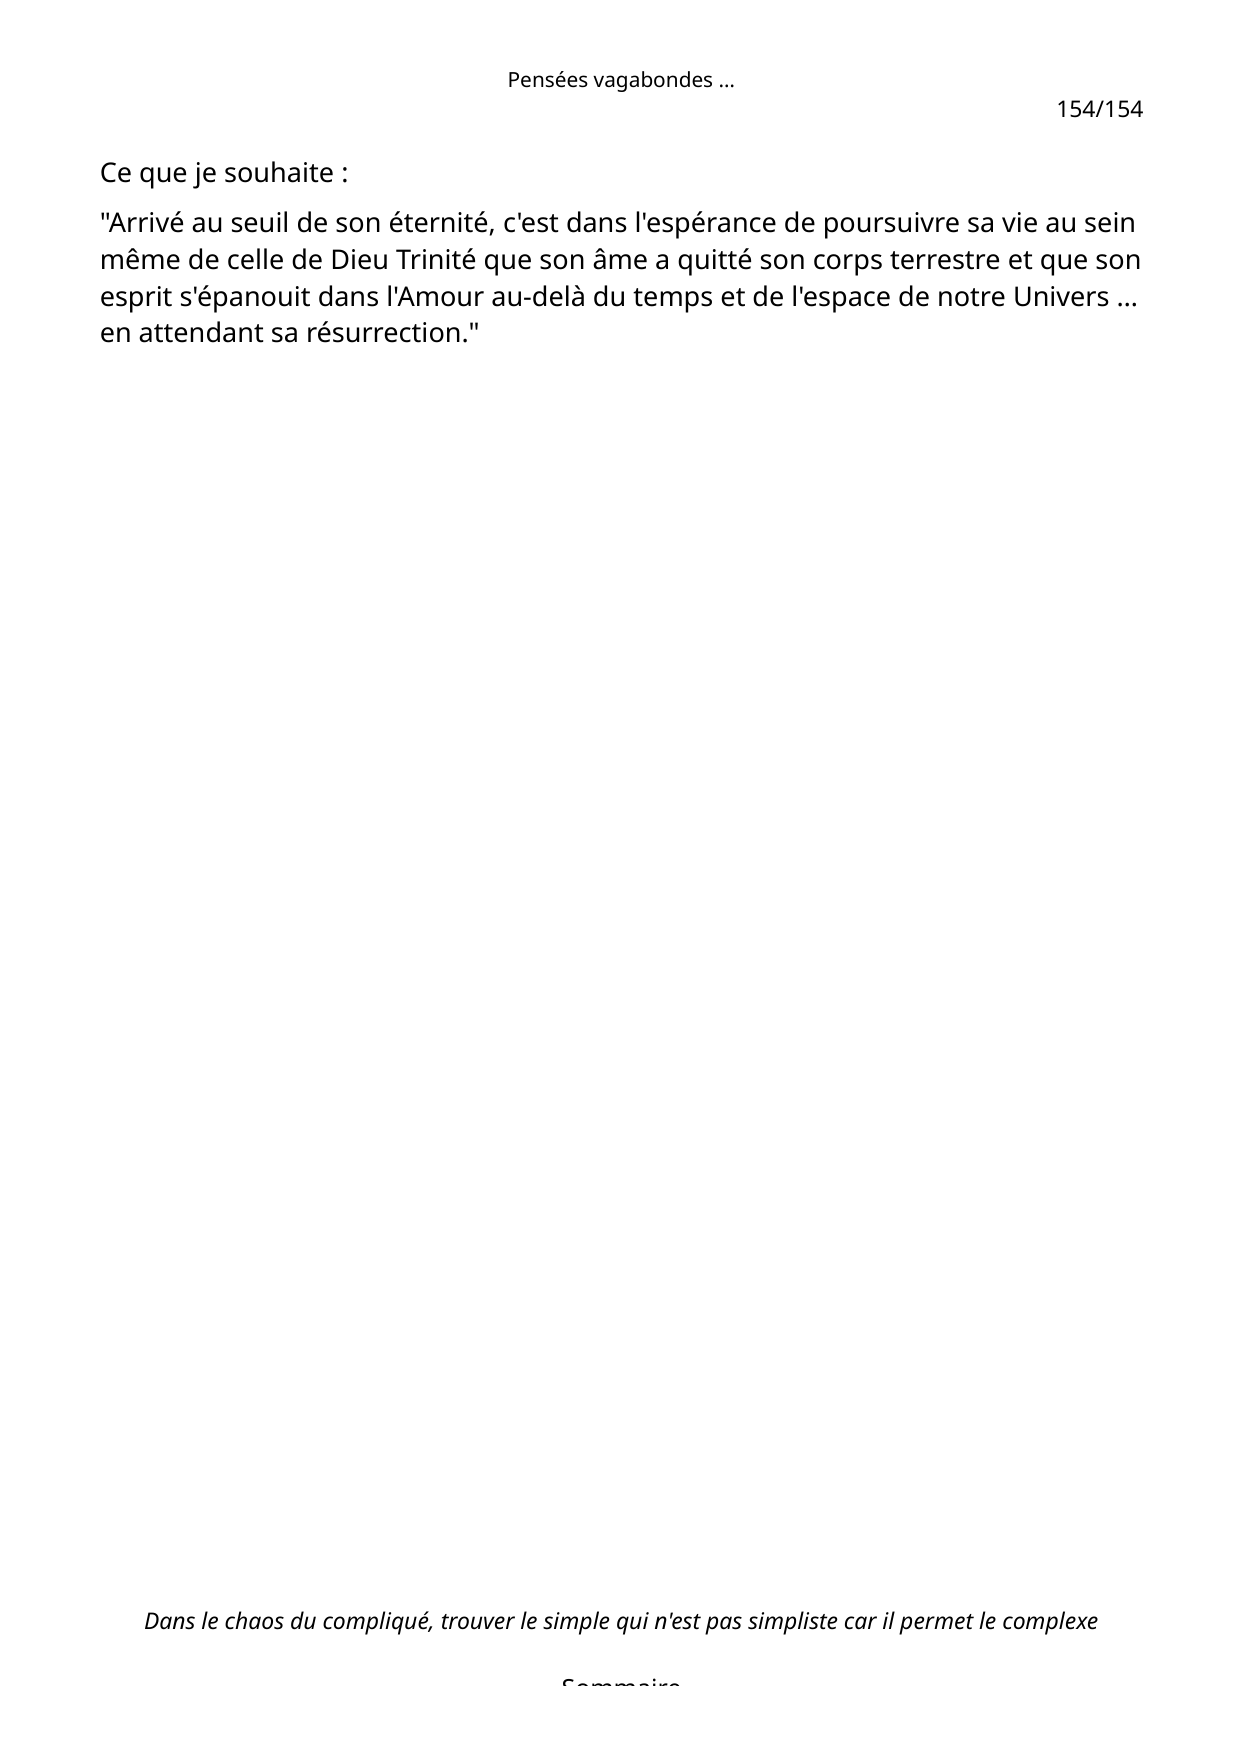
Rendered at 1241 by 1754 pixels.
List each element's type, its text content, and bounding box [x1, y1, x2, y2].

text "Arrivé au seuil de son éternité, c'est dans l'espérance de poursuivre sa vie au sein même de celle de Dieu Trinité que son âme a quitté son corps terrestre et que son esprit s'épanouit dans l'Amour au-delà du temps et de l'espace de notre Univers … en attendant sa résurrection." [99, 203, 1143, 351]
text Ce que je souhaite : [99, 154, 1143, 191]
